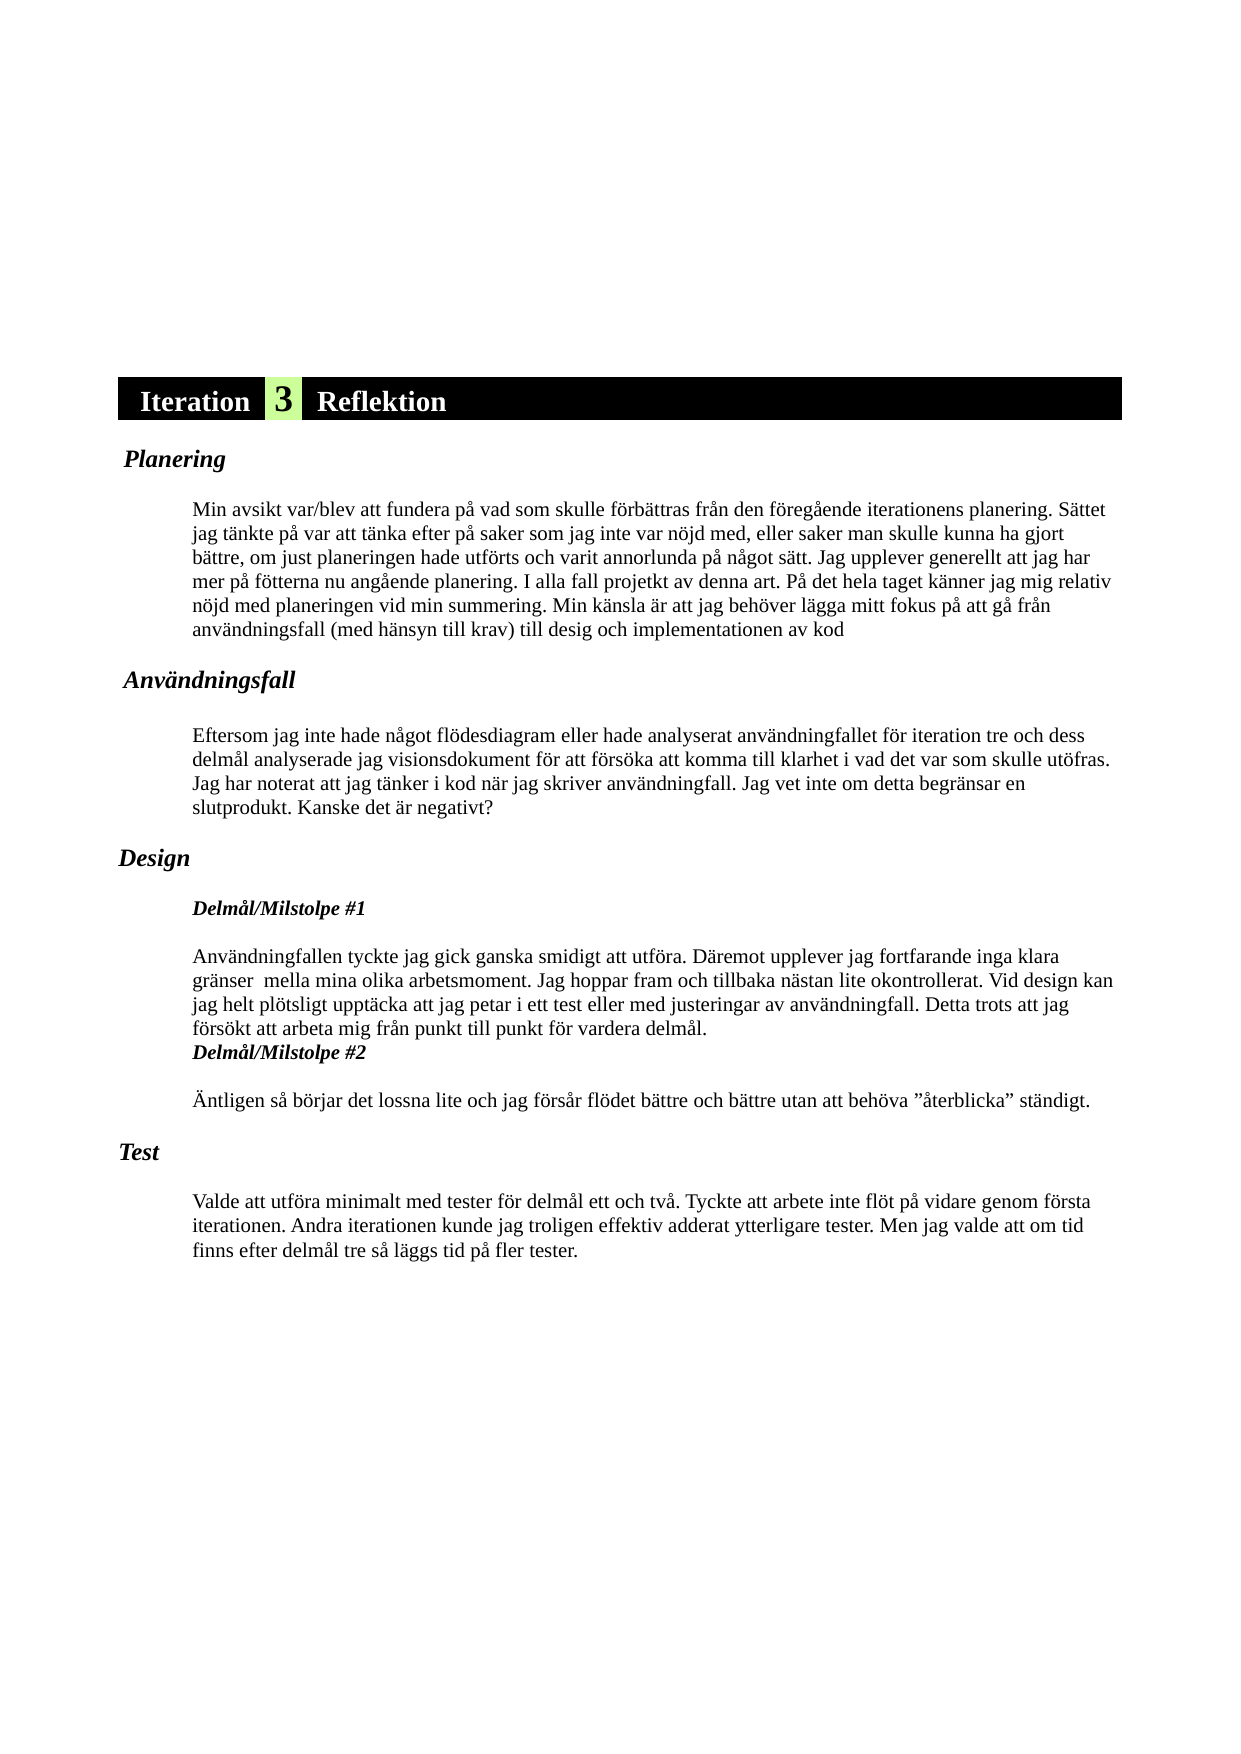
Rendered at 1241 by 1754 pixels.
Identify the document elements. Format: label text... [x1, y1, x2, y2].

text Min avsikt var/blev att fundera på vad som skulle förbättras från den föregående iterationens planering. Sättet jag tänkte på var att tänka efter på saker som jag inte var nöjd med, eller saker man skulle kunna ha gjort bättre, om just planeringen hade utförts och varit annorlunda på något sätt. Jag upplever generellt att jag har mer på fötterna nu angående planering. I alla fall projetkt av denna art. På det hela taget känner jag mig relativ nöjd med planeringen vid min summering. Min känsla är att jag behöver lägga mitt fokus på att gå från användningsfall (med hänsyn till krav) till desig och implementationen av kod [192, 497, 1122, 641]
text Delmål/Milstolpe #2 [192, 1040, 1122, 1064]
text Användningfallen tyckte jag gick ganska smidigt att utföra. Däremot upplever jag fortfarande inga klara gränser mella mina olika arbetsmoment. Jag hoppar fram och tillbaka nästan lite okontrollerat. Vid design kan jag helt plötsligt upptäcka att jag petar i ett test eller med justeringar av användningfall. Detta trots att jag försökt att arbeta mig från punkt till punkt för vardera delmål. [192, 944, 1122, 1040]
text Valde att utföra minimalt med tester för delmål ett och två. Tyckte att arbete inte flöt på vidare genom första iterationen. Andra iterationen kunde jag troligen effektiv adderat ytterligare tester. Men jag valde att om tid finns efter delmål tre så läggs tid på fler tester. [192, 1189, 1122, 1262]
text Eftersom jag inte hade något flödesdiagram eller hade analyserat användningfallet för iteration tre och dess delmål analyserade jag visionsdokument för att försöka att komma till klarhet i vad det var som skulle utöfras. Jag har noterat att jag tänker i kod när jag skriver användningfall. Jag vet inte om detta begränsar en slutprodukt. Kanske det är negativt? [192, 723, 1122, 819]
text Planering [118, 444, 1122, 473]
text Användningsfall [118, 665, 1122, 694]
text Design [118, 843, 1122, 872]
text Iteration 3 Reflektion [118, 377, 1122, 420]
text Äntligen så börjar det lossna lite och jag försår flödet bättre och bättre utan att behöva ”återblicka” ständigt. [192, 1088, 1122, 1112]
text Test [118, 1137, 1122, 1165]
text Delmål/Milstolpe #1 [118, 896, 1122, 920]
